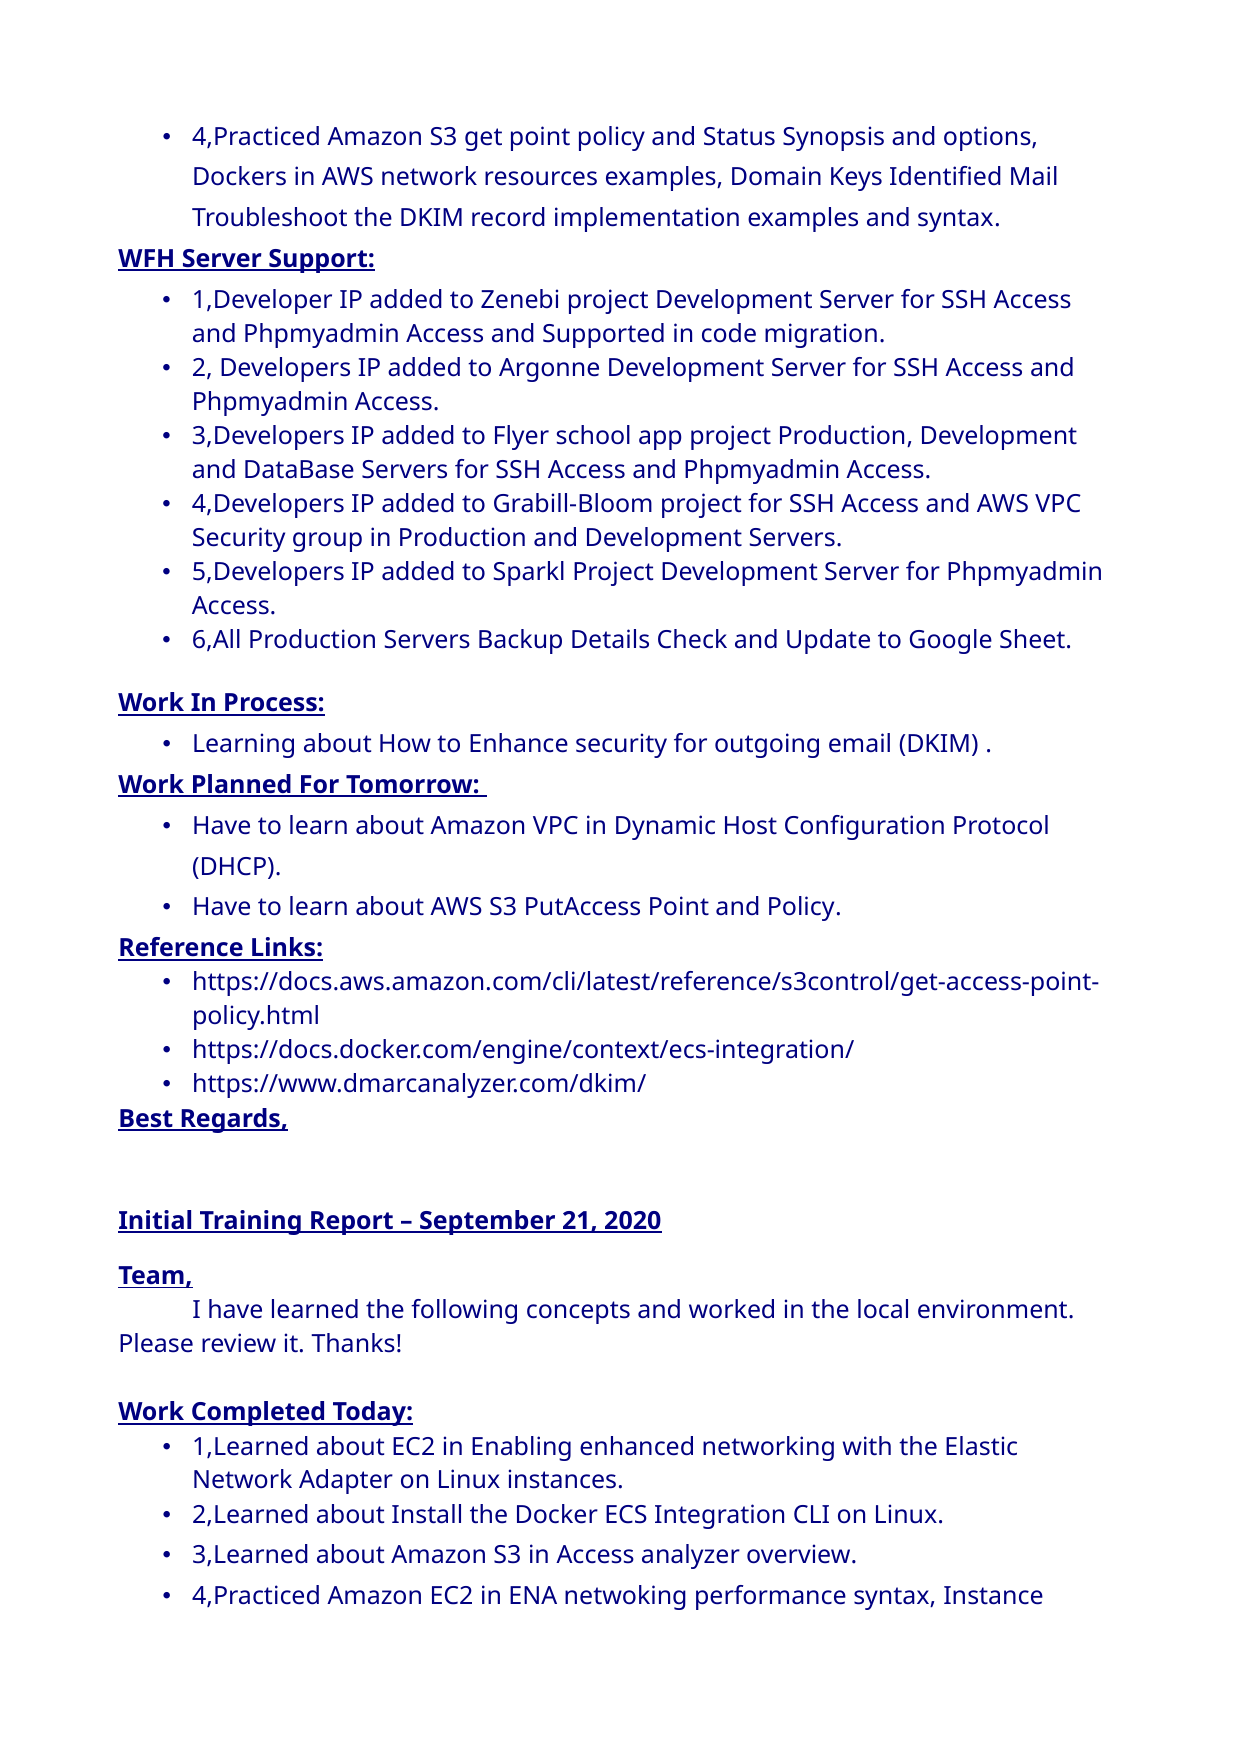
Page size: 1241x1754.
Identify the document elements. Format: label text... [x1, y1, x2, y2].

text Best Regards, [118, 1100, 1122, 1134]
text I have learned the following concepts and worked in the local environment. Please review it. Thanks! [118, 1292, 1122, 1360]
list https://docs.docker.com/engine/context/ecs-integration/ [162, 1032, 1122, 1066]
subtitle 4,Developers IP added to Grabill-Bloom project for SSH Access and AWS VPC Security group in Production and Development Servers. [162, 486, 1122, 554]
subtitle 1,Developer IP added to Zenebi project Development Server for SSH Access and Phpmyadmin Access and Supported in code migration. [162, 281, 1122, 349]
list Have to learn about AWS S3 PutAccess Point and Policy. [162, 889, 1122, 923]
list 4,Practiced Amazon EC2 in ENA netwoking performance syntax, Instance [162, 1578, 1122, 1612]
list https://docs.aws.amazon.com/cli/latest/reference/s3control/get-access-point-policy.html [162, 964, 1122, 1032]
list Learning about How to Enhance security for outgoing email (DKIM) . [162, 726, 1122, 760]
subtitle 6,All Production Servers Backup Details Check and Update to Google Sheet. [162, 622, 1122, 656]
text Reference Links: [118, 930, 1122, 964]
subtitle 3,Developers IP added to Flyer school app project Production, Development and DataBase Servers for SSH Access and Phpmyadmin Access. [162, 418, 1122, 486]
text Work In Process: [118, 685, 1122, 719]
list https://www.dmarcanalyzer.com/dkim/ [162, 1066, 1122, 1100]
subtitle 5,Developers IP added to Sparkl Project Development Server for Phpmyadmin Access. [162, 554, 1122, 622]
list 4,Practiced Amazon S3 get point policy and Status Synopsis and options, Dockers in AWS network resources examples, Domain Keys Identified Mail Troubleshoot the DKIM record implementation examples and syntax. [162, 118, 1122, 234]
subtitle 2, Developers IP added to Argonne Development Server for SSH Access and Phpmyadmin Access. [162, 349, 1122, 418]
list 1,Learned about EC2 in Enabling enhanced networking with the Elastic Network Adapter on Linux instances. [162, 1428, 1122, 1496]
text Work Planned For Tomorrow: [118, 767, 1122, 801]
text Work Completed Today: [118, 1394, 1122, 1428]
list Have to learn about Amazon VPC in Dynamic Host Configuration Protocol (DHCP). [162, 807, 1122, 882]
text Initial Training Report – September 21, 2020 [118, 1202, 1122, 1236]
text WFH Server Support: [118, 241, 1122, 275]
text Team, [118, 1258, 1122, 1292]
list 2,Learned about Install the Docker ECS Integration CLI on Linux. [162, 1496, 1122, 1530]
list 3,Learned about Amazon S3 in Access analyzer overview. [162, 1537, 1122, 1571]
